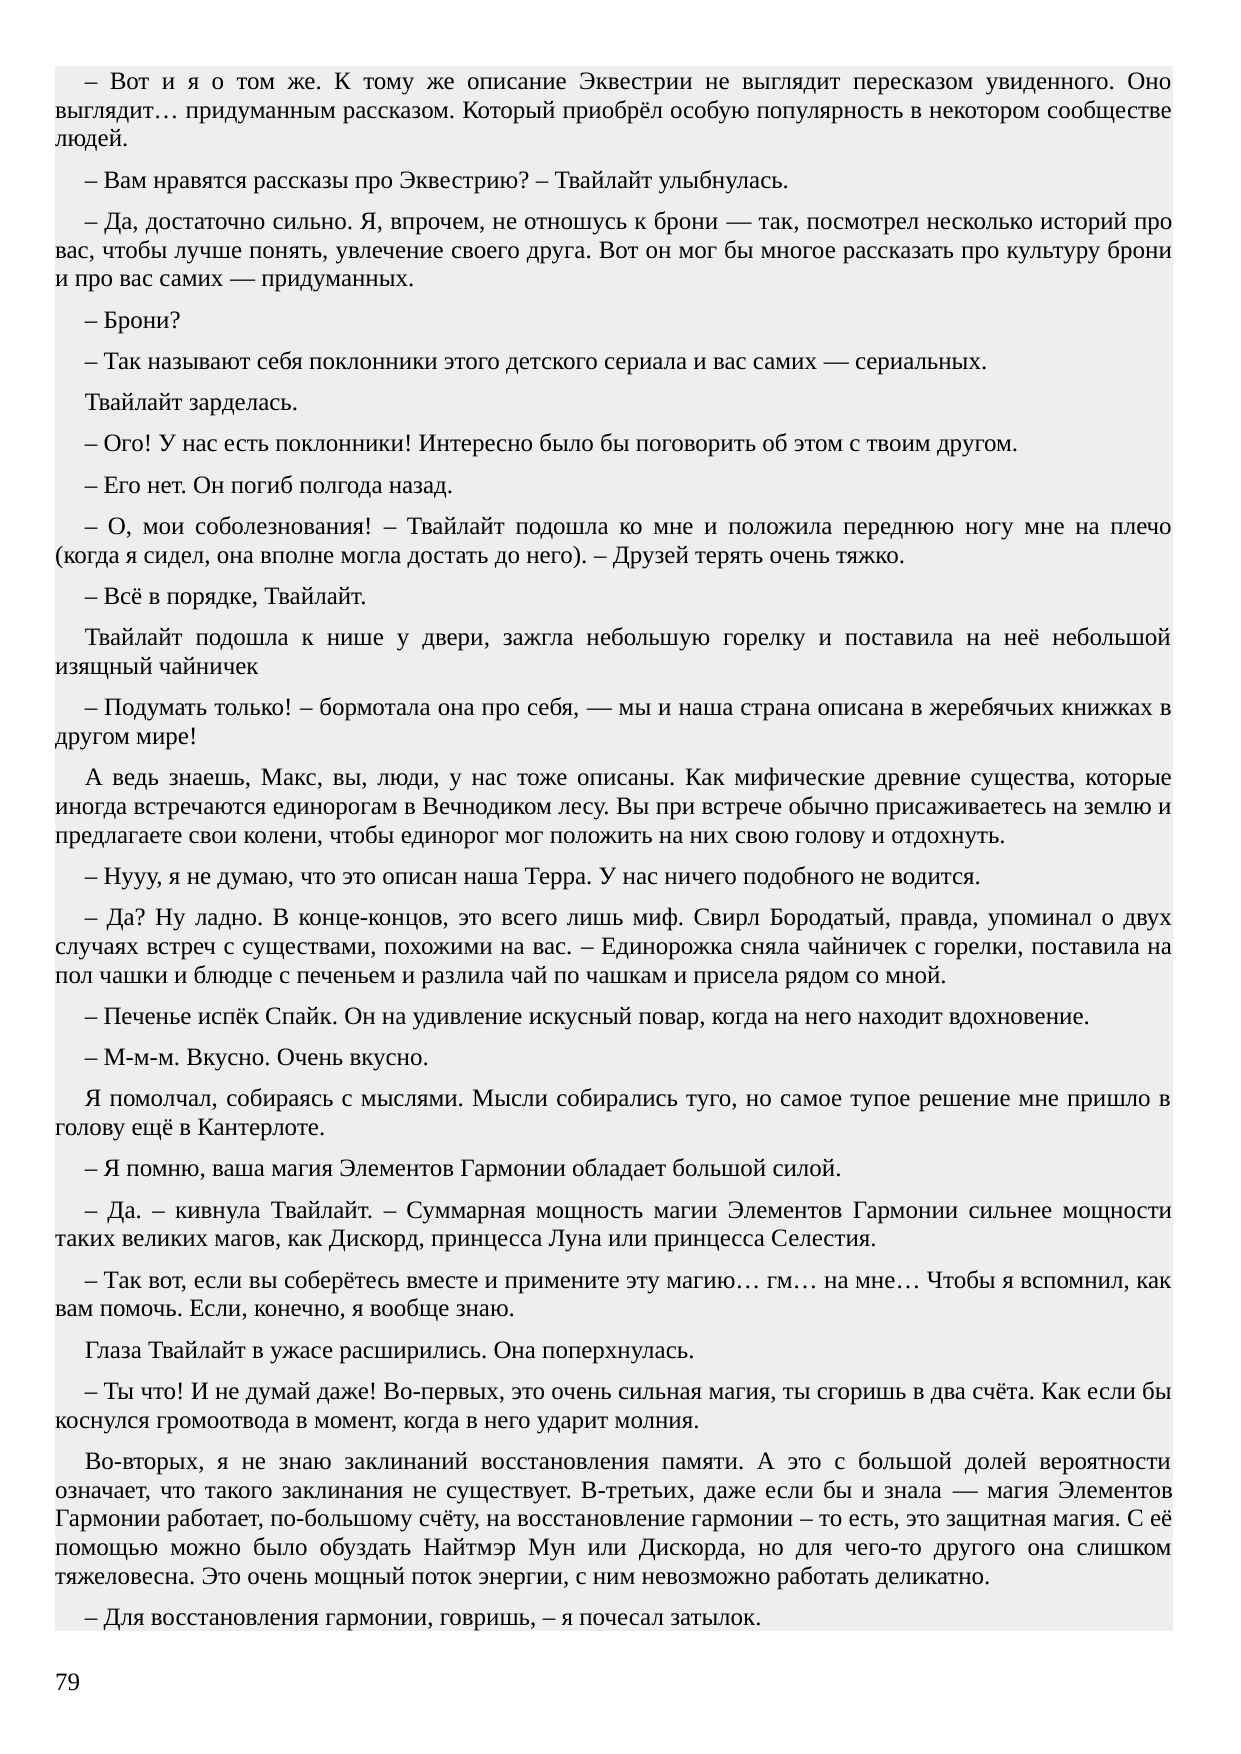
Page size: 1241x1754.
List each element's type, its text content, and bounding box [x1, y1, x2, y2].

text Я помолчал, собираясь с мыслями. Мысли собирались туго, но самое тупое решение мне пришло в голову ещё в Кантерлоте. [55, 1083, 1173, 1141]
text – Да. – кивнула Твайлайт. – Суммарная мощность магии Элементов Гармонии сильнее мощности таких великих магов, как Дискорд, принцесса Луна или принцесса Селестия. [55, 1195, 1173, 1252]
text – Всё в порядке, Твайлайт. [55, 581, 1173, 610]
text А ведь знаешь, Макс, вы, люди, у нас тоже описаны. Как мифические древние существа, которые иногда встречаются единорогам в Вечнодиком лесу. Вы при встрече обычно присаживаетесь на землю и предлагаете свои колени, чтобы единорог мог положить на них свою голову и отдохнуть. [55, 762, 1173, 848]
text Глаза Твайлайт в ужасе расширились. Она поперхнулась. [55, 1335, 1173, 1363]
text – М-м-м. Вкусно. Очень вкусно. [55, 1042, 1173, 1071]
text – Нууу, я не думаю, что это описан наша Терра. У нас ничего подобного не водится. [55, 861, 1173, 890]
text – Ты что! И не думай даже! Во-первых, это очень сильная магия, ты сгоришь в два счёта. Как если бы коснулся громоотвода в момент, когда в него ударит молния. [55, 1376, 1173, 1433]
text – О, мои соболезнования! – Твайлайт подошла ко мне и положила переднюю ногу мне на плечо (когда я сидел, она вполне могла достать до него). – Друзей терять очень тяжко. [55, 511, 1173, 568]
text – Так называют себя поклонники этого детского сериала и вас самих — сериальных. [55, 346, 1173, 375]
text – Подумать только! – бормотала она про себя, — мы и наша страна описана в жеребячьих книжках в другом мире! [55, 692, 1173, 750]
text – Брони? [55, 305, 1173, 333]
text Твайлайт зарделась. [55, 387, 1173, 416]
text – Я помню, ваша магия Элементов Гармонии обладает большой силой. [55, 1153, 1173, 1182]
text – Так вот, если вы соберётесь вместе и примените эту магию… гм… на мне… Чтобы я вспомнил, как вам помочь. Если, конечно, я вообще знаю. [55, 1265, 1173, 1322]
text – Вам нравятся рассказы про Эквестрию? – Твайлайт улыбнулась. [55, 165, 1173, 193]
text – Печенье испёк Спайк. Он на удивление искусный повар, когда на него находит вдохновение. [55, 1001, 1173, 1030]
text – Его нет. Он погиб полгода назад. [55, 470, 1173, 498]
text – Вот и я о том же. К тому же описание Эквестрии не выглядит пересказом увиденного. Оно выглядит… придуманным рассказом. Который приобрёл особую популярность в некотором сообществе людей. [55, 66, 1173, 152]
text Твайлайт подошла к нише у двери, зажгла небольшую горелку и поставила на неё небольшой изящный чайничек [55, 622, 1173, 680]
text – Да? Ну ладно. В конце-концов, это всего лишь миф. Свирл Бородатый, правда, упоминал о двух случаях встреч с существами, похожими на вас. – Единорожка сняла чайничек с горелки, поставила на пол чашки и блюдце с печеньем и разлила чай по чашкам и присела рядом со мной. [55, 902, 1173, 988]
text – Да, достаточно сильно. Я, впрочем, не отношусь к брони — так, посмотрел несколько историй про вас, чтобы лучше понять, увлечение своего друга. Вот он мог бы многое рассказать про культуру брони и про вас самих — придуманных. [55, 206, 1173, 292]
text – Ого! У нас есть поклонники! Интересно было бы поговорить об этом с твоим другом. [55, 428, 1173, 457]
text – Для восстановления гармонии, говришь, – я почесал затылок. [55, 1602, 1173, 1631]
text Во-вторых, я не знаю заклинаний восстановления памяти. А это с большой долей вероятности означает, что такого заклинания не существует. В-третьих, даже если бы и знала — магия Элементов Гармонии работает, по-большому счёту, на восстановление гармонии – то есть, это защитная магия. С её помощью можно было обуздать Найтмэр Мун или Дискорда, но для чего-то другого она слишком тяжеловесна. Это очень мощный поток энергии, с ним невозможно работать деликатно. [55, 1446, 1173, 1590]
